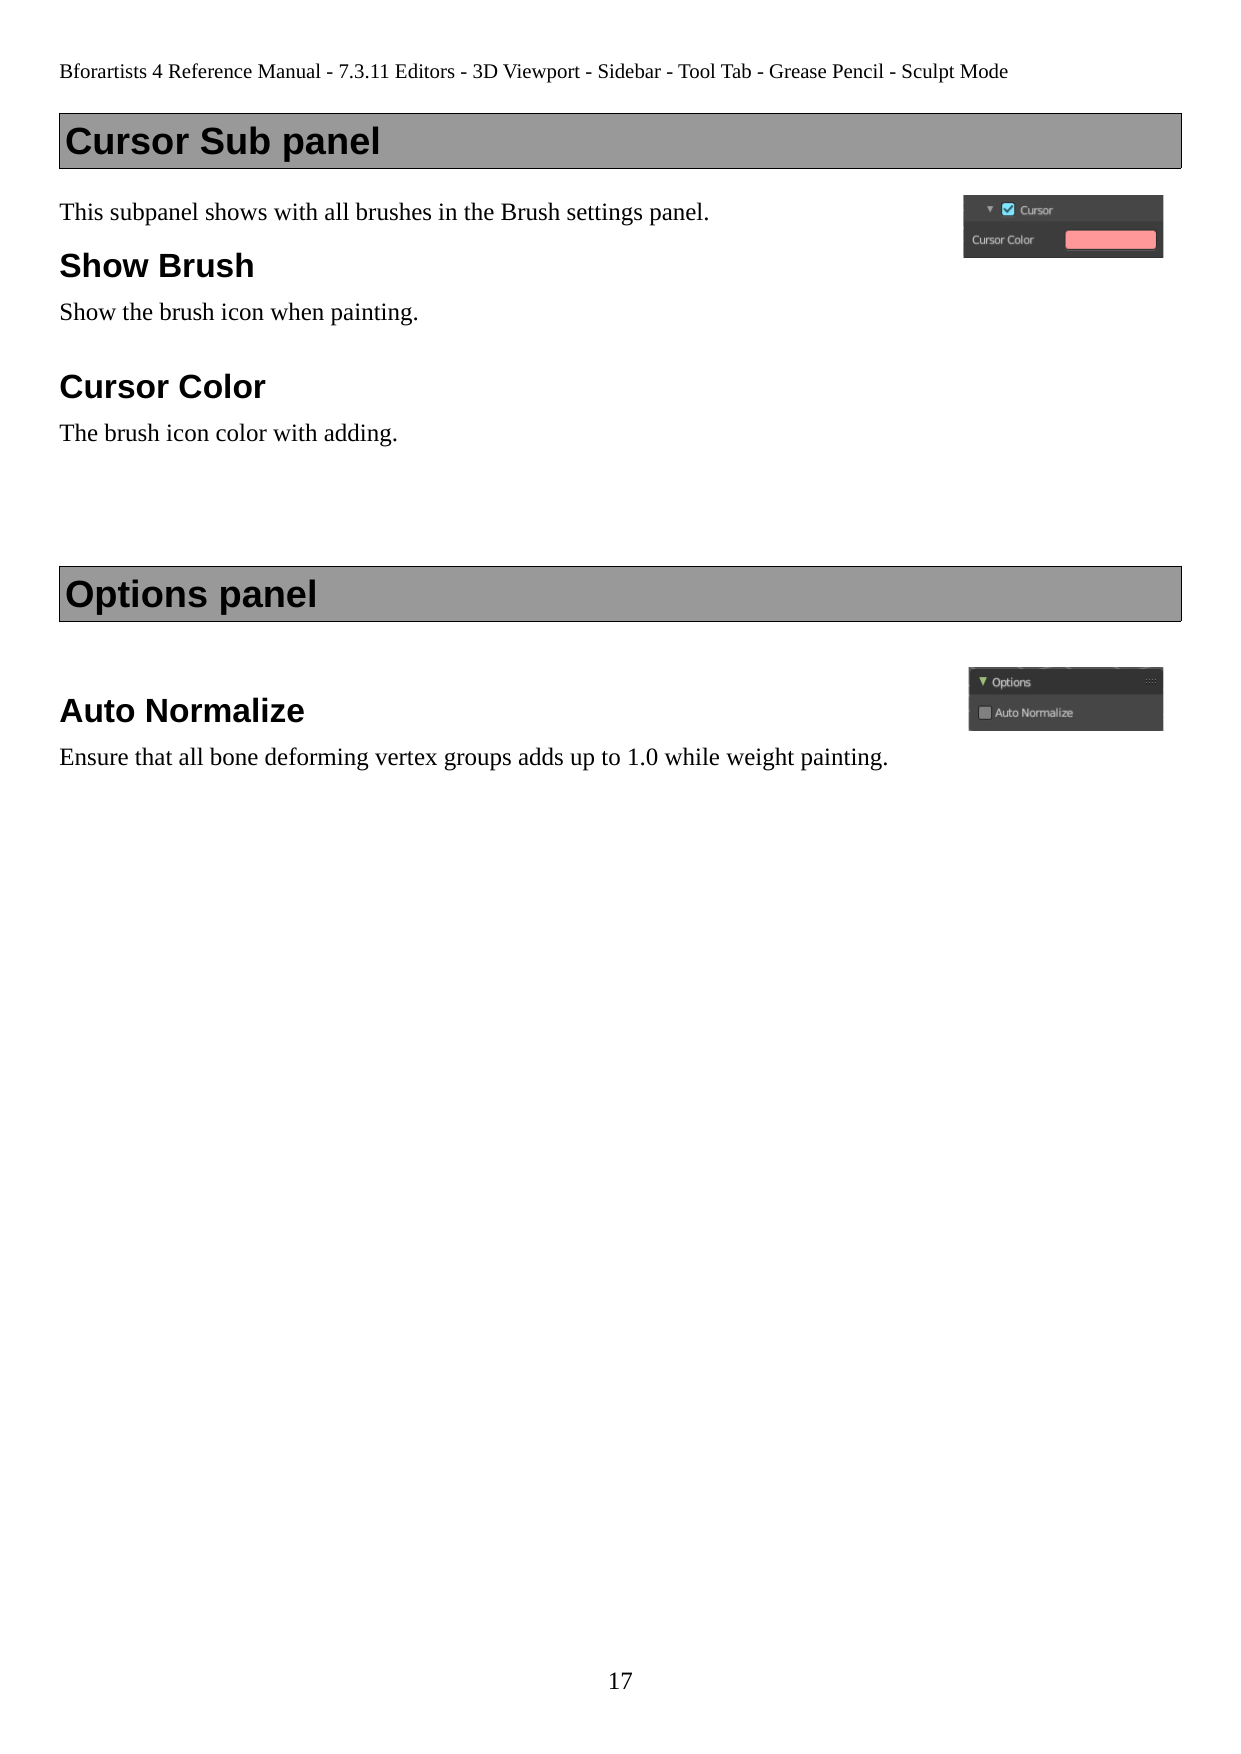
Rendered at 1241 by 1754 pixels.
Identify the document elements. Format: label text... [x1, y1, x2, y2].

text The brush icon color with adding. [59, 418, 1181, 447]
subtitle [1164, 691, 1181, 729]
text Ensure that all bone deforming vertex groups adds up to 1.0 while weight painting. [59, 742, 1181, 771]
text Show the brush icon when painting. [59, 297, 1181, 326]
subtitle Show Brush [59, 246, 1181, 285]
text This subpanel shows with all brushes in the Brush settings panel. [59, 197, 963, 225]
table_header Cursor Sub panel [60, 114, 1181, 168]
picture [968, 667, 1164, 731]
table_header Options panel [60, 567, 1181, 621]
picture [963, 195, 1164, 258]
subtitle Auto Normalize [59, 691, 968, 729]
subtitle Cursor Color [59, 367, 1181, 406]
